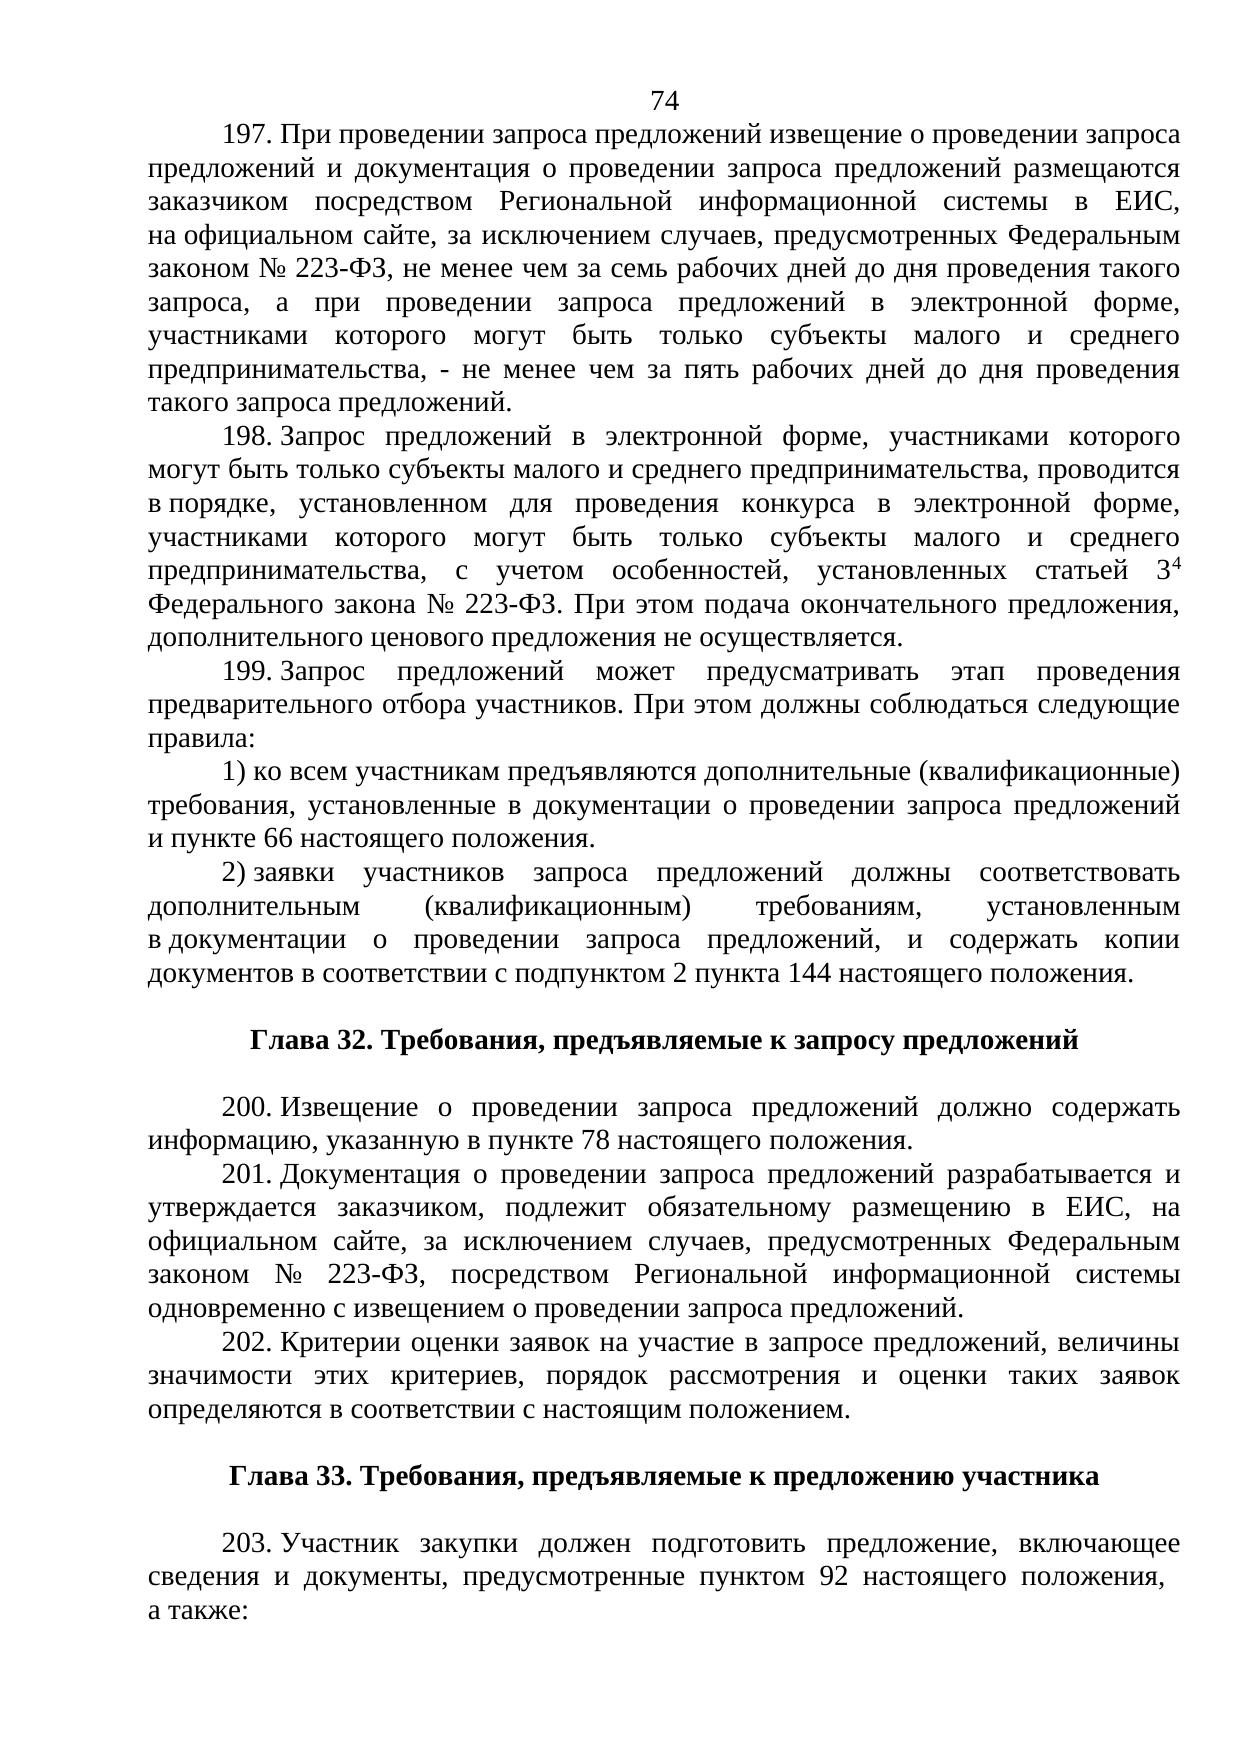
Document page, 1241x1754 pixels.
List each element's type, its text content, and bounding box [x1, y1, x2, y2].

text 201. Документация о проведении запроса предложений разрабатывается и утверждается заказчиком, подлежит обязательному размещению в ЕИС, на официальном сайте, за исключением случаев, предусмотренных Федеральным законом № 223-ФЗ, посредством Региональной информационной системы одновременно с извещением о проведении запроса предложений. [148, 1156, 1181, 1324]
text 199. Запрос предложений может предусматривать этап проведения предварительного отбора участников. При этом должны соблюдаться следующие правила: [148, 653, 1181, 753]
text 197. При проведении запроса предложений извещение о проведении запроса предложений и документация о проведении запроса предложений размещаются заказчиком посредством Региональной информационной системы в ЕИС, на официальном сайте, за исключением случаев, предусмотренных Федеральным законом № 223-ФЗ, не менее чем за семь рабочих дней до дня проведения такого запроса, а при проведении запроса предложений в электронной форме, участниками которого могут быть только субъекты малого и среднего предпринимательства, - не менее чем за пять рабочих дней до дня проведения такого запроса предложений. [148, 116, 1181, 418]
text Глава 33. Требования, предъявляемые к предложению участника [148, 1458, 1181, 1491]
text 203. Участник закупки должен подготовить предложение, включающее сведения и документы, предусмотренные пунктом 92 настоящего положения, а также: [148, 1525, 1181, 1626]
text 200. Извещение о проведении запроса предложений должно содержать информацию, указанную в пункте 78 настоящего положения. [148, 1089, 1181, 1156]
text 202. Критерии оценки заявок на участие в запросе предложений, величины значимости этих критериев, порядок рассмотрения и оценки таких заявок определяются в соответствии с настоящим положением. [148, 1324, 1181, 1424]
text 198. Запрос предложений в электронной форме, участниками которого могут быть только субъекты малого и среднего предпринимательства, проводится в порядке, установленном для проведения конкурса в электронной форме, участниками которого могут быть только субъекты малого и среднего предпринимательства, с учетом особенностей, установленных статьей 34 Федерального закона № 223-ФЗ. При этом подача окончательного предложения, дополнительного ценового предложения не осуществляется. [148, 418, 1181, 653]
text Глава 32. Требования, предъявляемые к запросу предложений [148, 1022, 1181, 1055]
text 1) ко всем участникам предъявляются дополнительные (квалификационные) требования, установленные в документации о проведении запроса предложений и пункте 66 настоящего положения. [148, 753, 1181, 854]
text 2) заявки участников запроса предложений должны соответствовать дополнительным (квалификационным) требованиям, установленным в документации о проведении запроса предложений, и содержать копии документов в соответствии с подпунктом 2 пункта 144 настоящего положения. [148, 854, 1181, 988]
